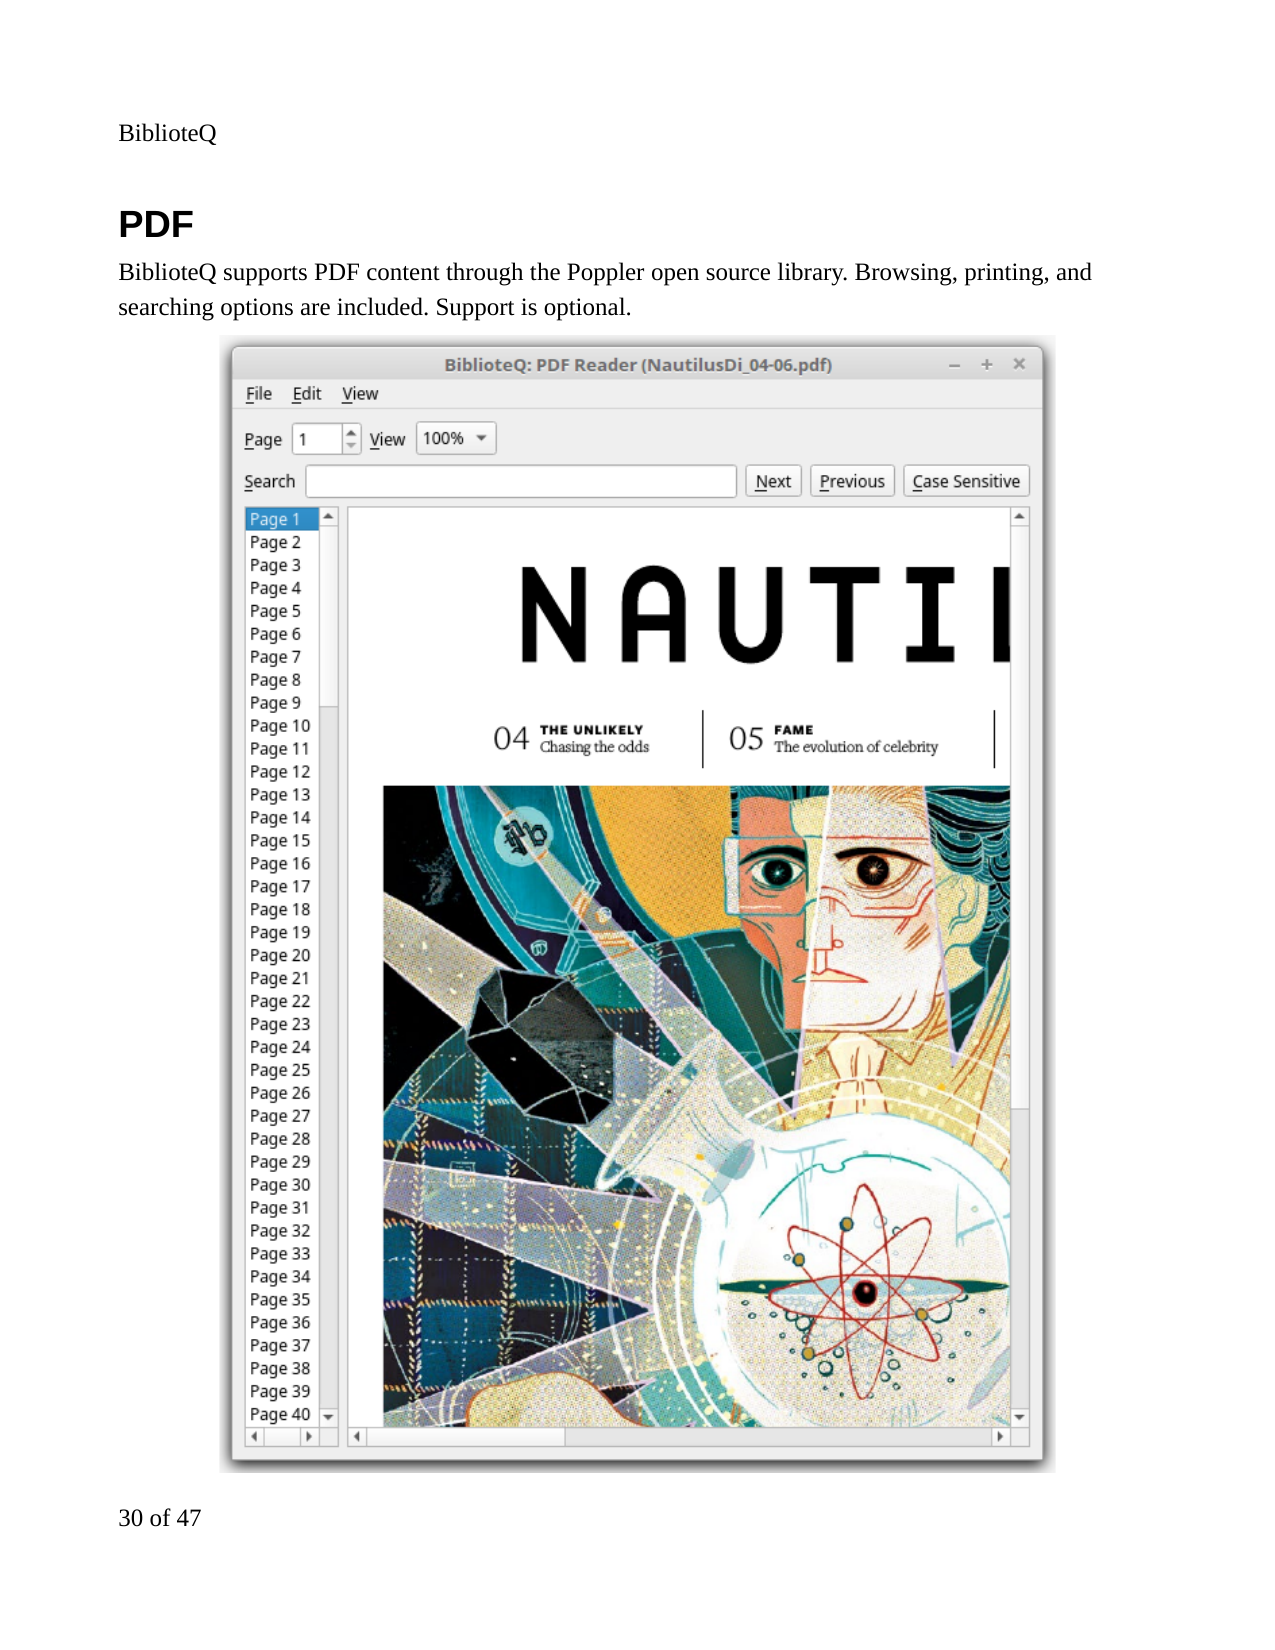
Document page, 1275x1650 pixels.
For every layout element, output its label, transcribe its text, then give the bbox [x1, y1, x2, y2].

text BiblioteQ supports PDF content through the Poppler open source library. Browsing, printing, and searching options are included. Support is optional. [118, 257, 1157, 321]
picture [219, 335, 1056, 1473]
subtitle PDF [118, 201, 1157, 245]
